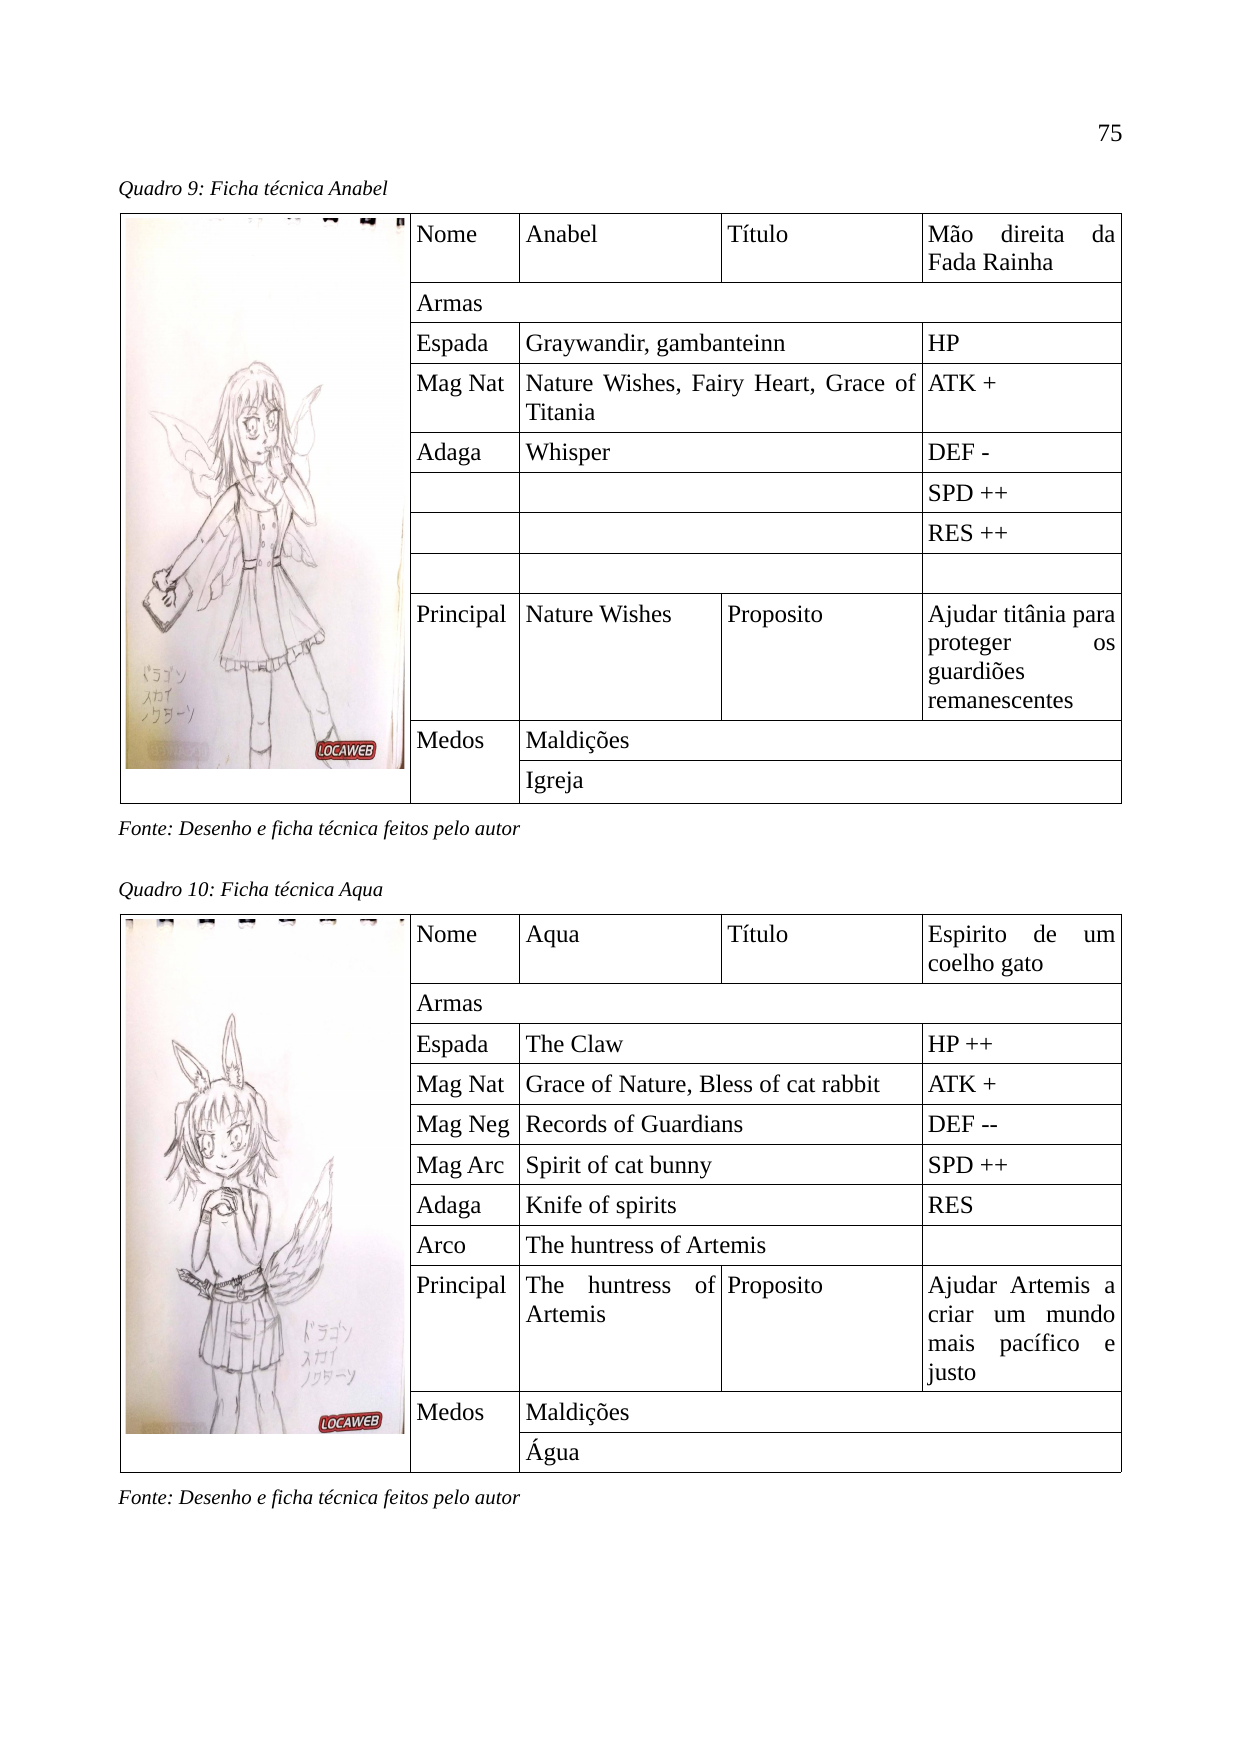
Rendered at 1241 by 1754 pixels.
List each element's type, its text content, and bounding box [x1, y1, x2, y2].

table_cell Mag Nat [411, 364, 519, 432]
table_cell [411, 513, 519, 553]
table_cell Whisper [520, 433, 922, 472]
table_cell Medos [411, 721, 519, 803]
table_cell [411, 554, 519, 593]
table_cell Adaga [411, 433, 519, 472]
table_header Mão direita da Fada Rainha [923, 214, 1121, 282]
picture [125, 919, 405, 1434]
table_cell Ajudar Artemis a criar um mundo mais pacífico e justo [923, 1266, 1121, 1391]
table_cell ATK + [923, 1064, 1121, 1103]
table_cell Espada [411, 323, 519, 363]
table_cell [923, 1226, 1121, 1265]
table_header Nome [411, 915, 519, 983]
table_cell The huntress of Artemis [520, 1266, 721, 1391]
text Fonte: Desenho e ficha técnica feitos pelo autor [118, 1484, 1122, 1509]
table_cell ATK + [923, 364, 1121, 432]
text Quadro 9: Ficha técnica Anabel [118, 176, 1122, 200]
table_cell Proposito [722, 594, 922, 719]
picture [125, 218, 405, 769]
table_header [121, 214, 410, 803]
table_cell Arco [411, 1226, 519, 1265]
table_cell Maldições [520, 1392, 1121, 1432]
text Quadro 10: Ficha técnica Aqua [118, 877, 1122, 901]
table_cell SPD ++ [923, 473, 1121, 512]
table_cell DEF -- [923, 1105, 1121, 1144]
table_cell SPD ++ [923, 1145, 1121, 1184]
table_header Anabel [520, 214, 721, 282]
table_cell Adaga [411, 1185, 519, 1224]
table_header Nome [411, 214, 519, 282]
table_cell Armas [411, 283, 1121, 322]
table_cell Medos [411, 1392, 519, 1472]
table_cell HP ++ [923, 1024, 1121, 1063]
table_cell Mag Nat [411, 1064, 519, 1103]
table_cell Ajudar titânia para proteger os guardiões remanescentes [923, 594, 1121, 719]
table_header Título [722, 214, 922, 282]
table_cell Proposito [722, 1266, 922, 1391]
table_cell Igreja [520, 761, 1121, 803]
table_header Título [722, 915, 922, 983]
table_cell DEF - [923, 433, 1121, 472]
table_header [121, 915, 410, 1472]
table_cell Spirit of cat bunny [520, 1145, 922, 1184]
table_cell Espada [411, 1024, 519, 1063]
table_cell Principal [411, 594, 519, 719]
table_cell RES ++ [923, 513, 1121, 553]
table_cell RES [923, 1185, 1121, 1224]
table_cell Água [520, 1433, 1121, 1472]
table_cell [520, 554, 922, 593]
table_cell Records of Guardians [520, 1105, 922, 1144]
table_cell Maldições [520, 721, 1121, 760]
table_header Espirito de um coelho gato [923, 915, 1121, 983]
table_cell Grace of Nature, Bless of cat rabbit [520, 1064, 922, 1103]
text Fonte: Desenho e ficha técnica feitos pelo autor [118, 816, 1122, 840]
table_header Aqua [520, 915, 721, 983]
table_cell Nature Wishes, Fairy Heart, Grace of Titania [520, 364, 922, 432]
table_cell Nature Wishes [520, 594, 721, 719]
table_cell Graywandir, gambanteinn [520, 323, 922, 363]
table_cell Mag Neg [411, 1105, 519, 1144]
table_cell The huntress of Artemis [520, 1226, 922, 1265]
table_cell [520, 473, 922, 512]
table_cell Armas [411, 984, 1121, 1023]
table_cell [923, 554, 1121, 593]
table_cell HP [923, 323, 1121, 363]
table_cell [411, 473, 519, 512]
table_cell The Claw [520, 1024, 922, 1063]
table_cell Principal [411, 1266, 519, 1391]
table_cell Knife of spirits [520, 1185, 922, 1224]
table_cell [520, 513, 922, 553]
table_cell Mag Arc [411, 1145, 519, 1184]
